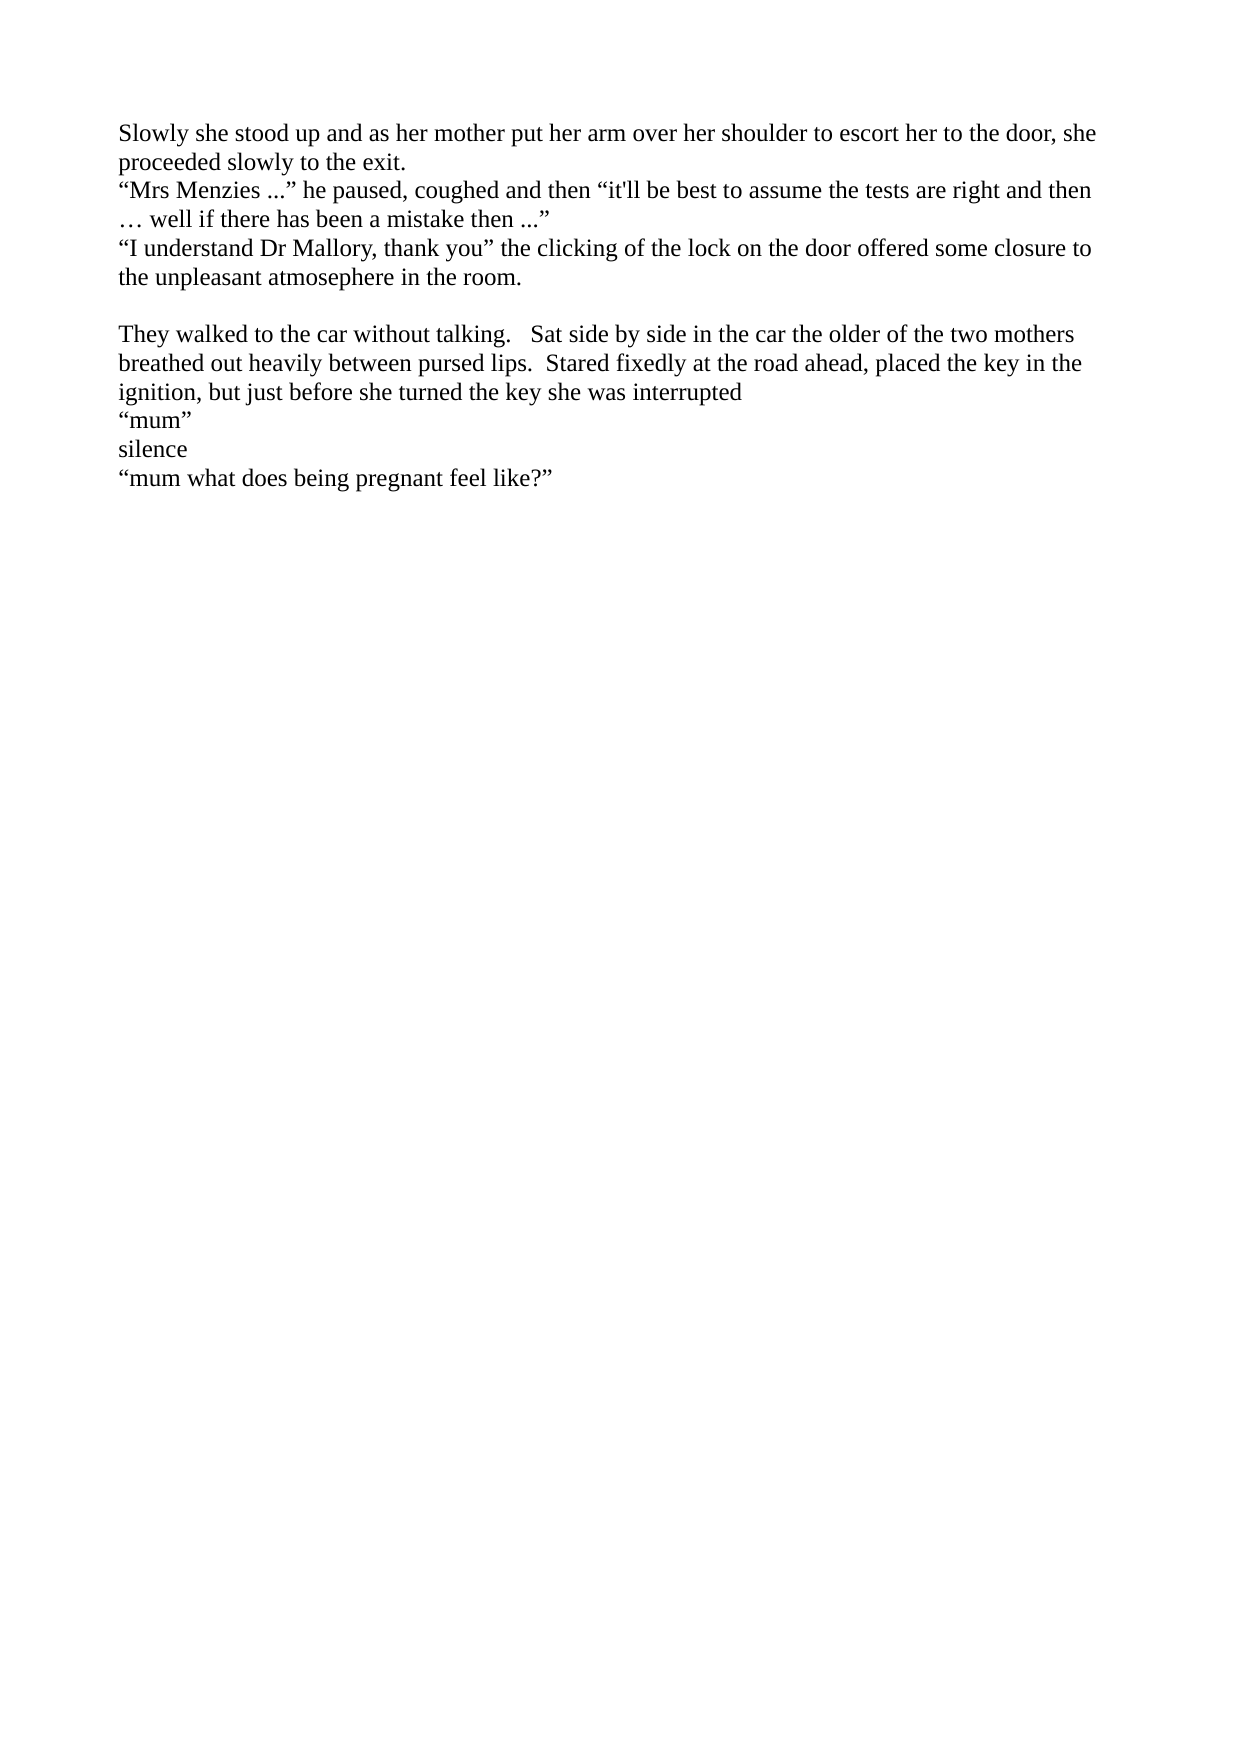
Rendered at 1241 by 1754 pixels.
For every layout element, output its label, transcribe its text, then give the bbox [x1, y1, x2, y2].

text “I understand Dr Mallory, thank you” the clicking of the lock on the door offered some closure to the unpleasant atmosephere in the room. [118, 233, 1122, 291]
text “mum what does being pregnant feel like?” [118, 463, 1122, 492]
text They walked to the car without talking. Sat side by side in the car the older of the two mothers breathed out heavily between pursed lips. Stared fixedly at the road ahead, placed the key in the ignition, but just before she turned the key she was interrupted [118, 319, 1122, 406]
text “Mrs Menzies ...” he paused, coughed and then “it'll be best to assume the tests are right and then … well if there has been a mistake then ...” [118, 176, 1122, 233]
text “mum” [118, 406, 1122, 434]
text silence [118, 434, 1122, 463]
text Slowly she stood up and as her mother put her arm over her shoulder to escort her to the door, she proceeded slowly to the exit. [118, 118, 1122, 176]
